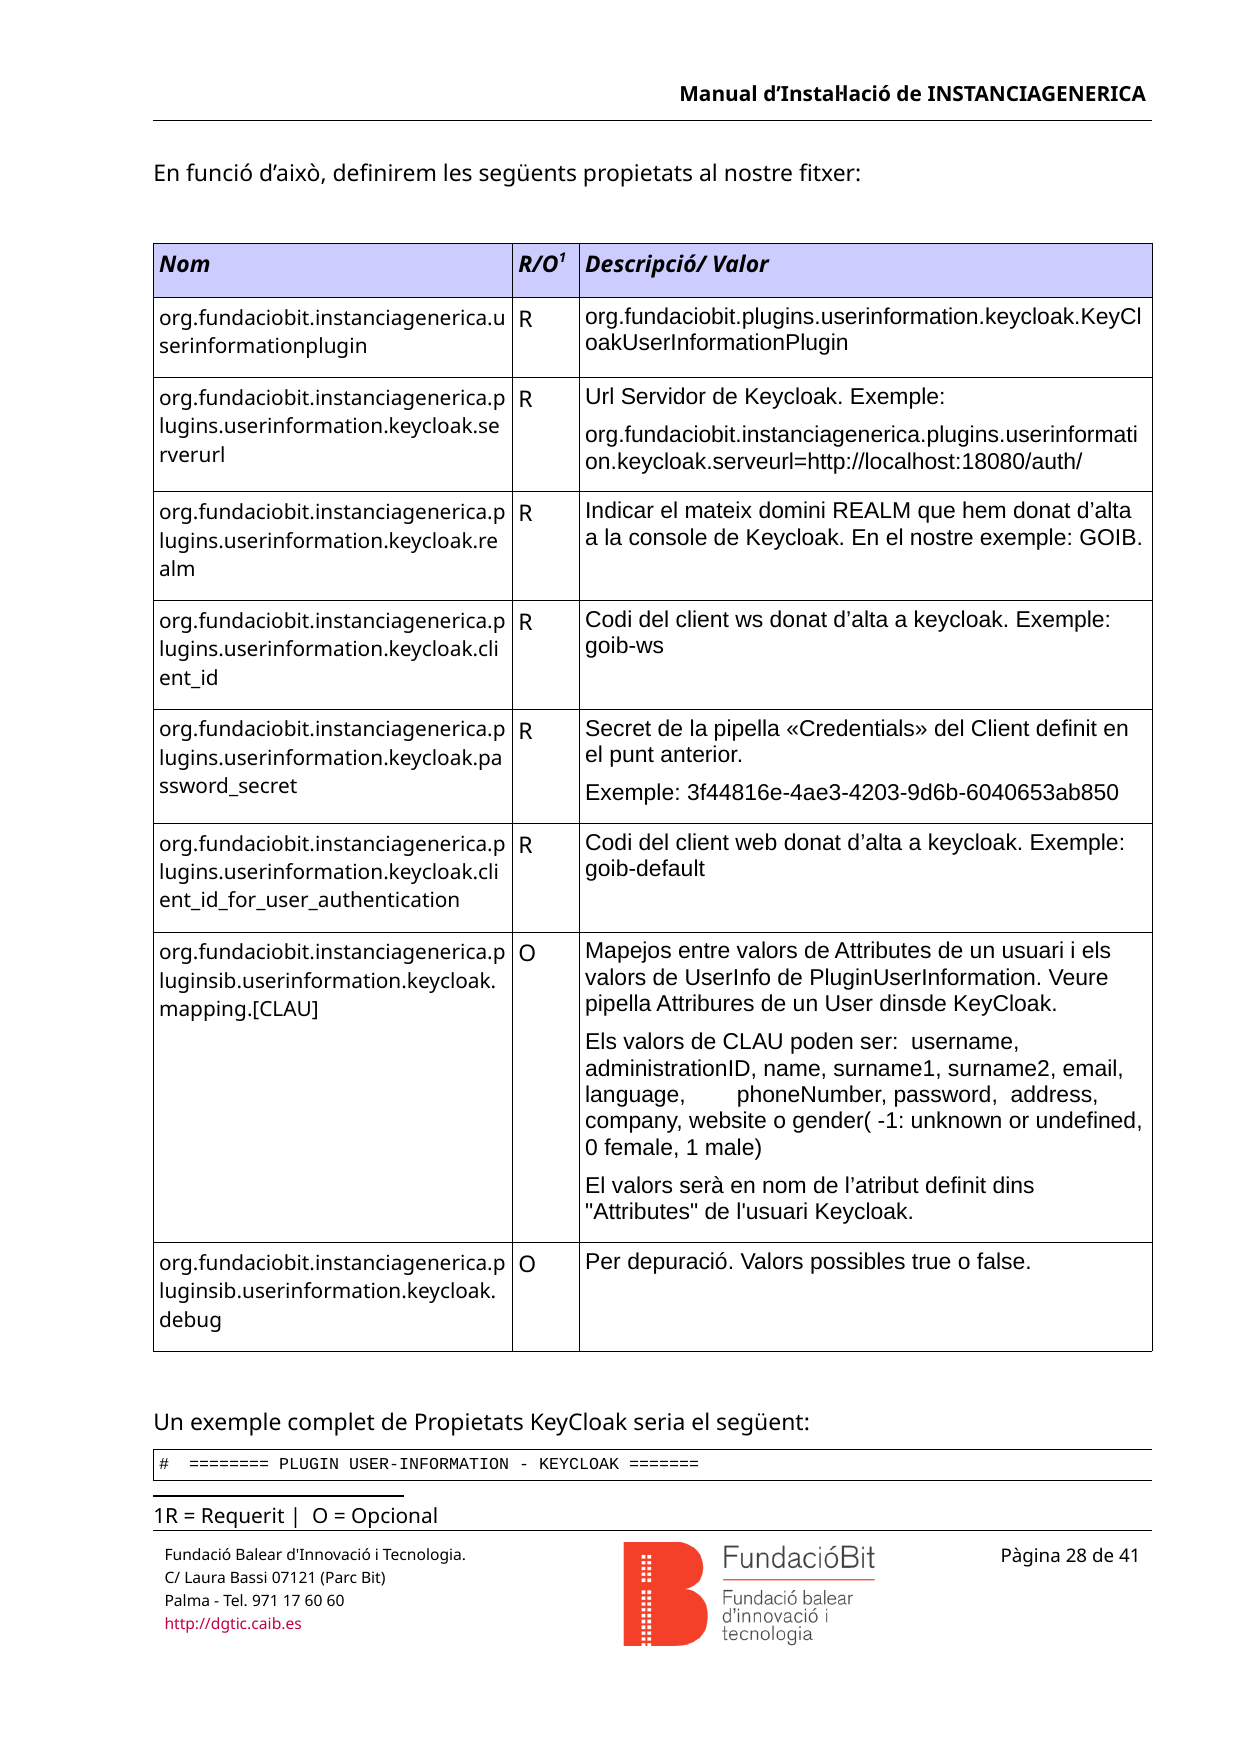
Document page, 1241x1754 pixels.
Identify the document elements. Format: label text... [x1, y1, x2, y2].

text En funció d’això, definirem les següents propietats al nostre fitxer: [153, 156, 1152, 188]
table_cell R [513, 298, 579, 377]
table_cell Mapejos entre valors de Attributes de un usuari i els valors de UserInfo de PluginUserInformation. Veure pipella Attribures de un User dinsde KeyCloak. Els valors de CLAU poden ser: username, administrationID, name, surname1, surname2, email, language, phoneNumber, password, address, company, website o gender( -1: unknown or undefined, 0 female, 1 male) El valors serà en nom de l’atribut definit dins "Attributes" de l'usuari Keycloak. [580, 933, 1152, 1242]
table_cell R [513, 492, 579, 600]
table_cell Secret de la pipella «Credentials» del Client definit en el punt anterior. Exemple: 3f44816e-4ae3-4203-9d6b-6040653ab850 [580, 710, 1152, 823]
table_cell org.fundaciobit.instanciagenerica.plugins.userinformation.keycloak.client_id_for_user_authentication [154, 824, 512, 932]
table_cell org.fundaciobit.instanciagenerica.plugins.userinformation.keycloak.realm [154, 492, 512, 600]
table_cell O [513, 1243, 579, 1351]
table_cell R [513, 378, 579, 491]
table_cell O [513, 933, 579, 1242]
table_cell org.fundaciobit.instanciagenerica.userinformationplugin [154, 298, 512, 377]
table_header Nom [154, 244, 512, 297]
table_cell R [513, 824, 579, 932]
table_header R/O [513, 244, 579, 297]
table_cell Codi del client web donat d’alta a keycloak. Exemple: goib-default [580, 824, 1152, 932]
table_cell Url Servidor de Keycloak. Exemple: org.fundaciobit.instanciagenerica.plugins.userinformation.keycloak.serveurl=http://localhost:18080/auth/ [580, 378, 1152, 491]
table_cell org.fundaciobit.instanciagenerica.plugins.userinformation.keycloak.serverurl [154, 378, 512, 491]
table_header Descripció/ Valor [580, 244, 1152, 297]
table_cell org.fundaciobit.instanciagenerica.pluginsib.userinformation.keycloak.debug [154, 1243, 512, 1351]
table_cell Indicar el mateix domini REALM que hem donat d’alta a la console de Keycloak. En el nostre exemple: GOIB. [580, 492, 1152, 600]
table_cell Per depuració. Valors possibles true o false. [580, 1243, 1152, 1351]
table_header # ======== PLUGIN USER-INFORMATION - KEYCLOAK ======= [154, 1450, 1152, 1480]
table_cell Codi del client ws donat d’alta a keycloak. Exemple: goib-ws [580, 601, 1152, 709]
table_cell org.fundaciobit.instanciagenerica.plugins.userinformation.keycloak.password_secret [154, 710, 512, 823]
table_cell org.fundaciobit.instanciagenerica.plugins.userinformation.keycloak.client_id [154, 601, 512, 709]
table_cell org.fundaciobit.plugins.userinformation.keycloak.KeyCloakUserInformationPlugin [580, 298, 1152, 377]
table_cell org.fundaciobit.instanciagenerica.pluginsib.userinformation.keycloak.mapping.[CLAU] [154, 933, 512, 1242]
table_cell R [513, 601, 579, 709]
picture [623, 1542, 875, 1646]
text Un exemple complet de Propietats KeyCloak seria el següent: [153, 1406, 1152, 1437]
table_cell R [513, 710, 579, 823]
